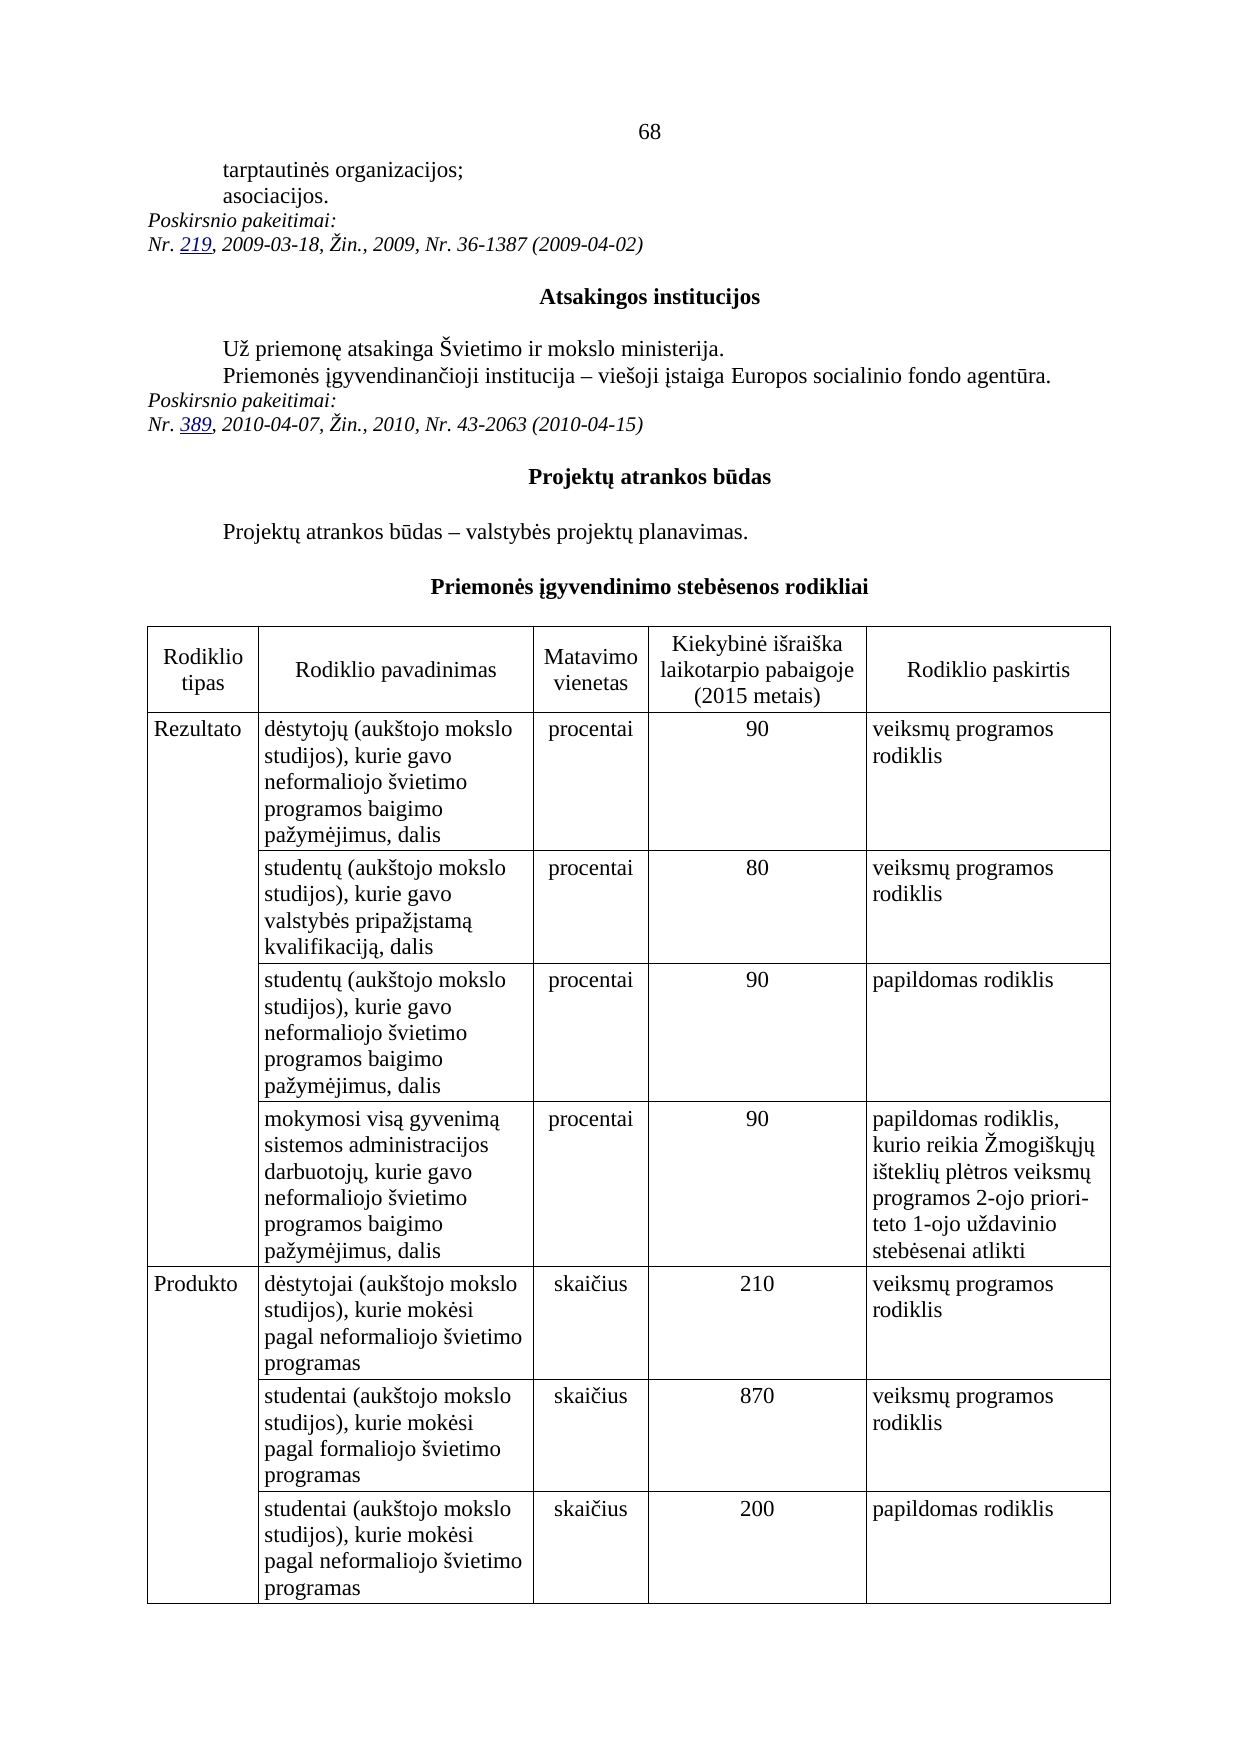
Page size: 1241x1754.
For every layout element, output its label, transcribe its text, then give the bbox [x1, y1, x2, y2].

text Nr. 389, 2010-04-07, Žin., 2010, Nr. 43-2063 (2010-04-15) [148, 412, 1152, 436]
text Poskirsnio pakeitimai: [148, 388, 1152, 412]
table_header Matavimo vienetas [534, 627, 648, 712]
table_cell 870 [649, 1380, 866, 1491]
table_cell skaičius [534, 1267, 648, 1378]
table_cell papildomas rodiklis [867, 1492, 1110, 1603]
text Nr. 219, 2009-03-18, Žin., 2009, Nr. 36-1387 (2009-04-02) [148, 232, 1152, 256]
table_cell procentai [534, 964, 648, 1101]
table_cell 210 [649, 1267, 866, 1378]
table_header Rodiklio paskirtis [867, 627, 1110, 712]
table_cell veiksmų programos rodiklis [867, 713, 1110, 850]
table_cell dėstytojai (aukštojo mokslo studijos), kurie mokėsi pagal neformaliojo švietimo programas [259, 1267, 533, 1378]
text Priemonės įgyvendinančioji institucija – viešoji įstaiga Europos socialinio fondo agentūra. [148, 362, 1152, 388]
table_cell papildomas rodiklis, kurio reikia Žmogiškųjų išteklių plėtros veiksmų programos 2-ojo priori­te­to 1-ojo uždavinio stebėsenai atlikti [867, 1102, 1110, 1266]
table_cell studentai (aukštojo mokslo studijos), kurie mokėsi pagal neformaliojo švietimo programas [259, 1492, 533, 1603]
table_cell 200 [649, 1492, 866, 1603]
table_cell veiksmų programos rodiklis [867, 1267, 1110, 1378]
text Už priemonę atsakinga Švietimo ir mokslo ministerija. [148, 336, 1152, 362]
table_cell skaičius [534, 1380, 648, 1491]
text Projektų atrankos būdas – valstybės projektų planavimas. [148, 518, 1152, 544]
table_cell mokymosi visą gyvenimą sistemos administracijos darbuotojų, kurie gavo neformaliojo švietimo programos baigimo pažymėjimus, dalis [259, 1102, 533, 1266]
table_cell 90 [649, 713, 866, 850]
table_cell Rezultato [148, 713, 258, 1266]
text Projektų atrankos būdas [148, 463, 1152, 489]
text Priemonės įgyvendinimo stebėsenos rodikliai [148, 573, 1152, 599]
text asociacijos. [148, 182, 1152, 208]
table_cell 80 [649, 851, 866, 962]
table_cell veiksmų programos rodiklis [867, 851, 1110, 962]
table_cell skaičius [534, 1492, 648, 1603]
table_cell dėstytojų (aukštojo mokslo studijos), kurie gavo neformaliojo švietimo programos baigimo pažymėjimus, dalis [259, 713, 533, 850]
table_cell studentų (aukštojo mokslo studijos), kurie gavo valstybės pripažįstamą kvalifikaciją, dalis [259, 851, 533, 962]
table_cell studentai (aukštojo mokslo studijos), kurie mokėsi pagal formaliojo švietimo programas [259, 1380, 533, 1491]
table_header Kiekybinė išraiška laikotarpio pabaigoje (2015 metais) [649, 627, 866, 712]
text Poskirsnio pakeitimai: [148, 208, 1152, 232]
table_cell papildomas rodiklis [867, 964, 1110, 1101]
table_header Rodiklio tipas [148, 627, 258, 712]
table_cell Produkto [148, 1267, 258, 1603]
text tarptautinės organizacijos; [148, 156, 1152, 182]
table_cell 90 [649, 964, 866, 1101]
table_cell procentai [534, 713, 648, 850]
table_cell procentai [534, 851, 648, 962]
table_cell studentų (aukštojo mokslo studijos), kurie gavo neformaliojo švietimo programos baigimo pažymėjimus, dalis [259, 964, 533, 1101]
table_cell procentai [534, 1102, 648, 1266]
text Atsakingos institucijos [148, 283, 1152, 309]
table_cell veiksmų programos rodiklis [867, 1380, 1110, 1491]
table_cell 90 [649, 1102, 866, 1266]
table_header Rodiklio pavadinimas [259, 627, 533, 712]
